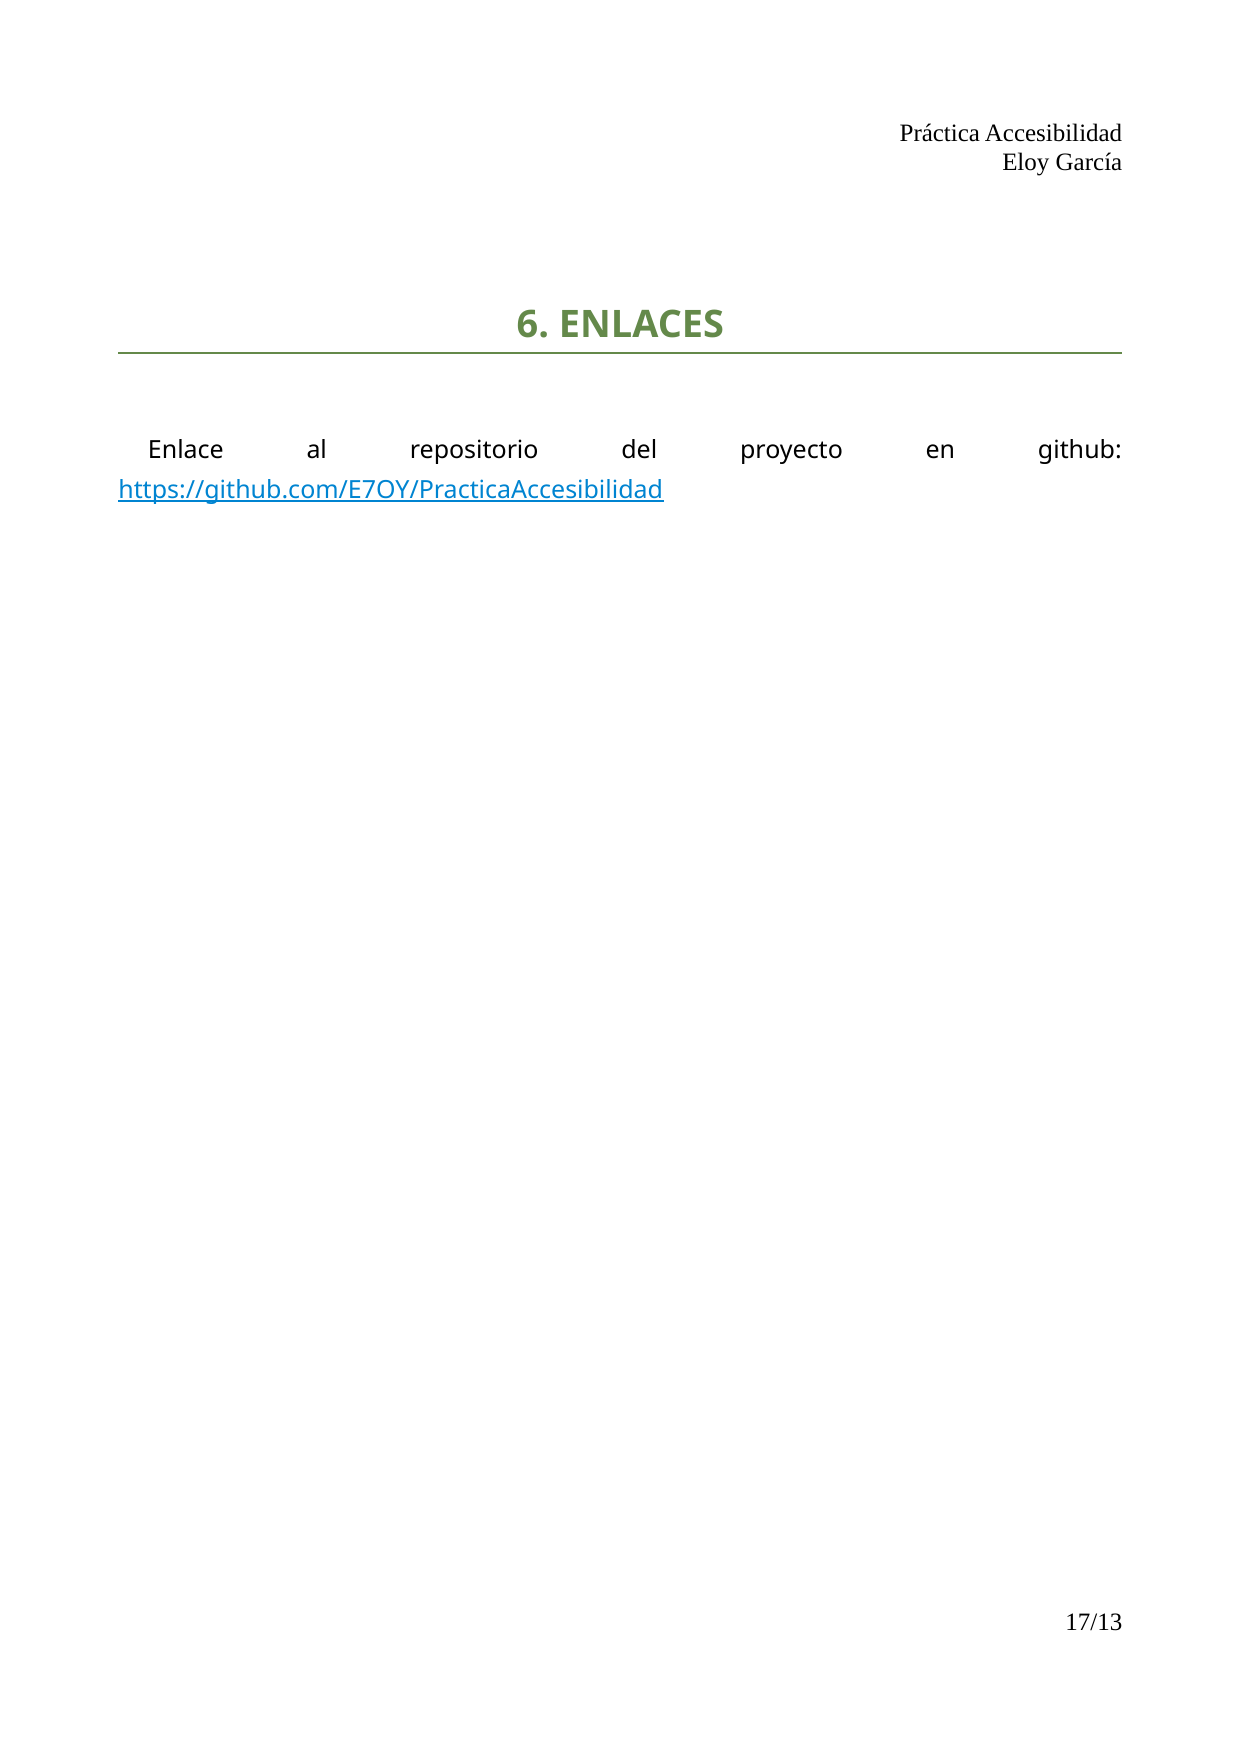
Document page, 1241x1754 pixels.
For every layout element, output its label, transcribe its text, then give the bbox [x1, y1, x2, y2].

subtitle 6. ENLACES [118, 294, 1122, 352]
text Enlace al repositorio del proyecto en github: https://github.com/E7OY/PracticaAccesibilidad [118, 432, 1122, 505]
